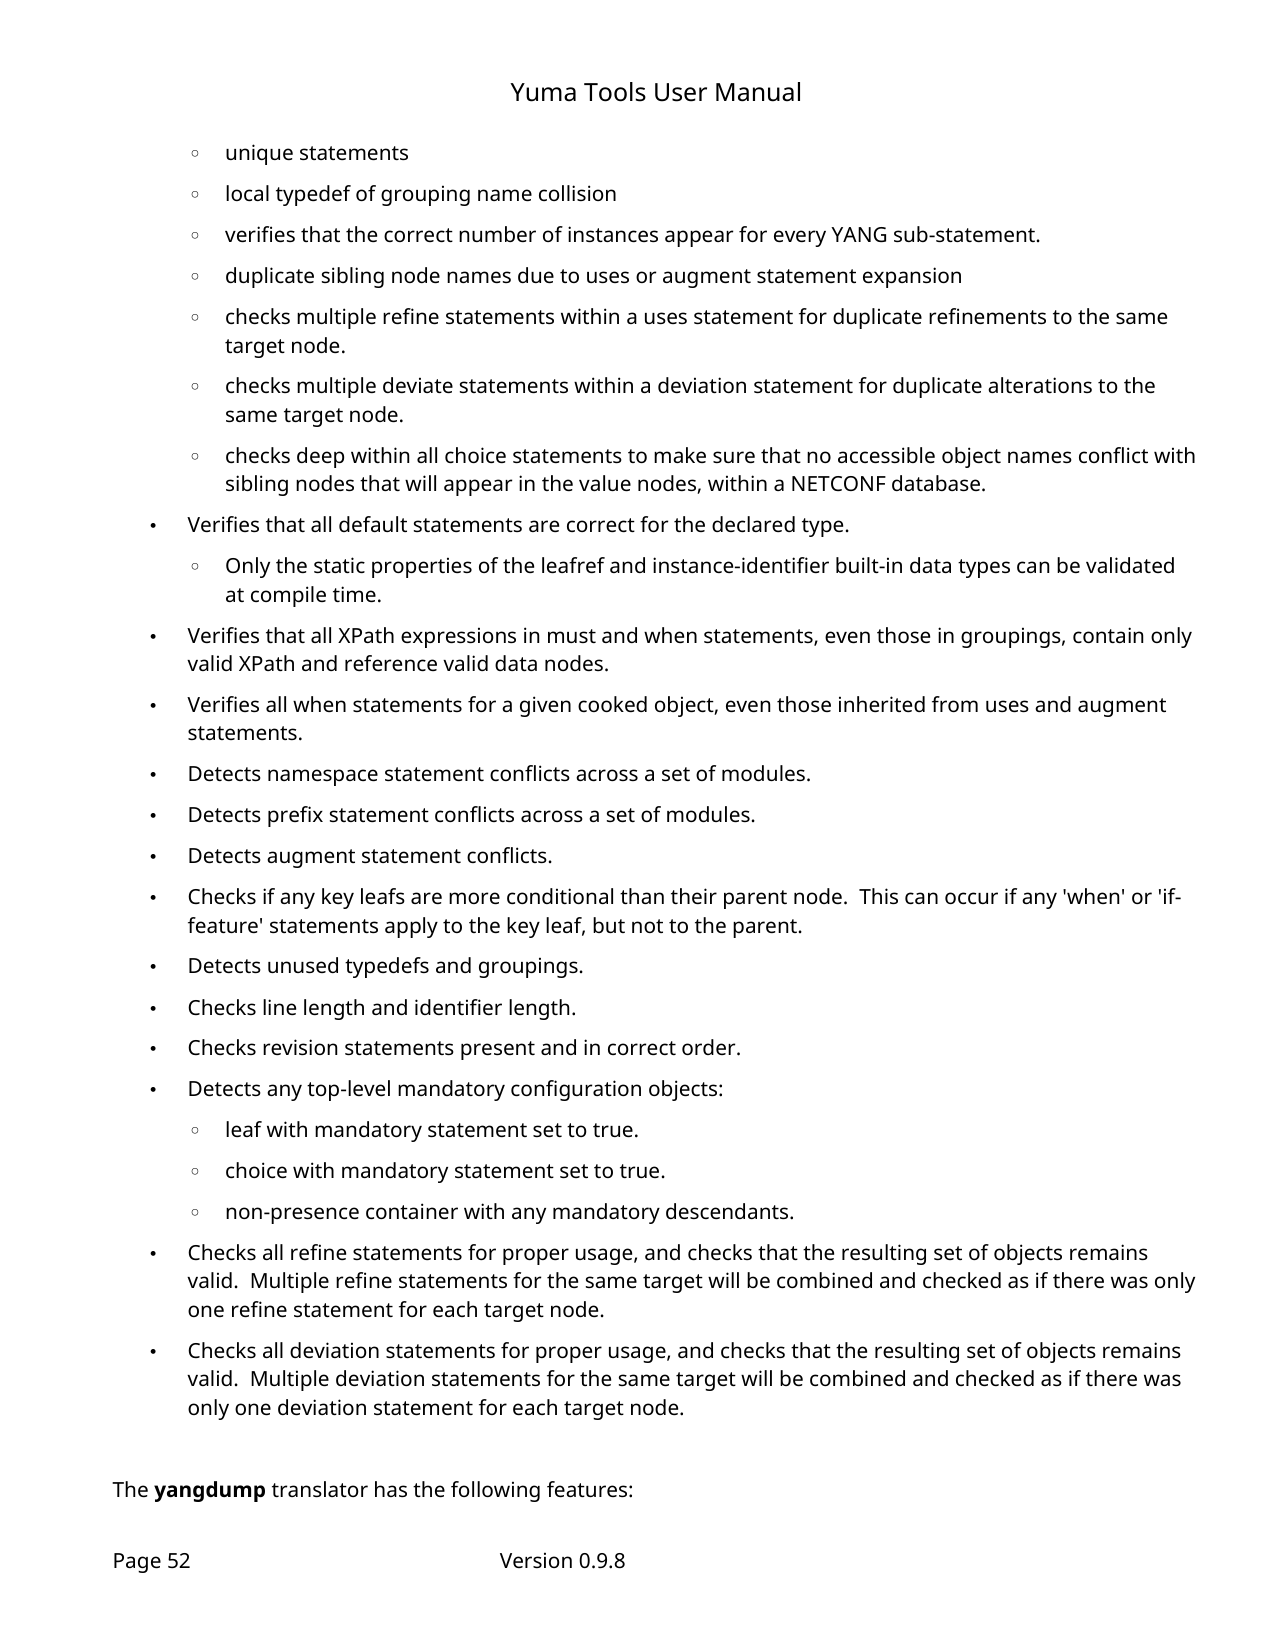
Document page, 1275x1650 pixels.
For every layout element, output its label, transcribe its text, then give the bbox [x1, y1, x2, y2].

list non-presence container with any mandatory descendants. [187, 1197, 1200, 1226]
list Detects augment statement conflicts. [150, 841, 1200, 870]
list Detects namespace statement conflicts across a set of modules. [150, 759, 1200, 788]
list verifies that the correct number of instances appear for every YANG sub-statement. [187, 220, 1200, 249]
list Checks all refine statements for proper usage, and checks that the resulting set of objects remains valid. Multiple refine statements for the same target will be combined and checked as if there was only one refine statement for each target node. [150, 1238, 1200, 1323]
list Checks if any key leafs are more conditional than their parent node. This can occur if any 'when' or 'if-feature' statements apply to the key leaf, but not to the parent. [150, 882, 1200, 939]
list Checks all deviation statements for proper usage, and checks that the resulting set of objects remains valid. Multiple deviation statements for the same target will be combined and checked as if there was only one deviation statement for each target node. [150, 1336, 1200, 1421]
text The yangdump translator has the following features: [112, 1475, 1200, 1503]
list leaf with mandatory statement set to true. [187, 1115, 1200, 1144]
list unique statements [187, 138, 1200, 167]
list Verifies that all default statements are correct for the declared type. [150, 510, 1200, 539]
list Detects any top-level mandatory configuration objects: [150, 1074, 1200, 1103]
list Verifies all when statements for a given cooked object, even those inherited from uses and augment statements. [150, 690, 1200, 747]
list Checks line length and identifier length. [150, 993, 1200, 1021]
list Only the static properties of the leafref and instance-identifier built-in data types can be validated at compile time. [187, 551, 1200, 608]
list local typedef of grouping name collision [187, 179, 1200, 208]
list checks multiple deviate statements within a deviation statement for duplicate alterations to the same target node. [187, 372, 1200, 428]
list checks deep within all choice statements to make sure that no accessible object names conflict with sibling nodes that will appear in the value nodes, within a NETCONF database. [187, 441, 1200, 498]
list duplicate sibling node names due to uses or augment statement expansion [187, 261, 1200, 290]
list Verifies that all XPath expressions in must and when statements, even those in groupings, contain only valid XPath and reference valid data nodes. [150, 621, 1200, 678]
list Detects prefix statement conflicts across a set of modules. [150, 800, 1200, 829]
list checks multiple refine statements within a uses statement for duplicate refinements to the same target node. [187, 302, 1200, 359]
list choice with mandatory statement set to true. [187, 1156, 1200, 1185]
list Detects unused typedefs and groupings. [150, 952, 1200, 980]
list Checks revision statements present and in correct order. [150, 1033, 1200, 1062]
